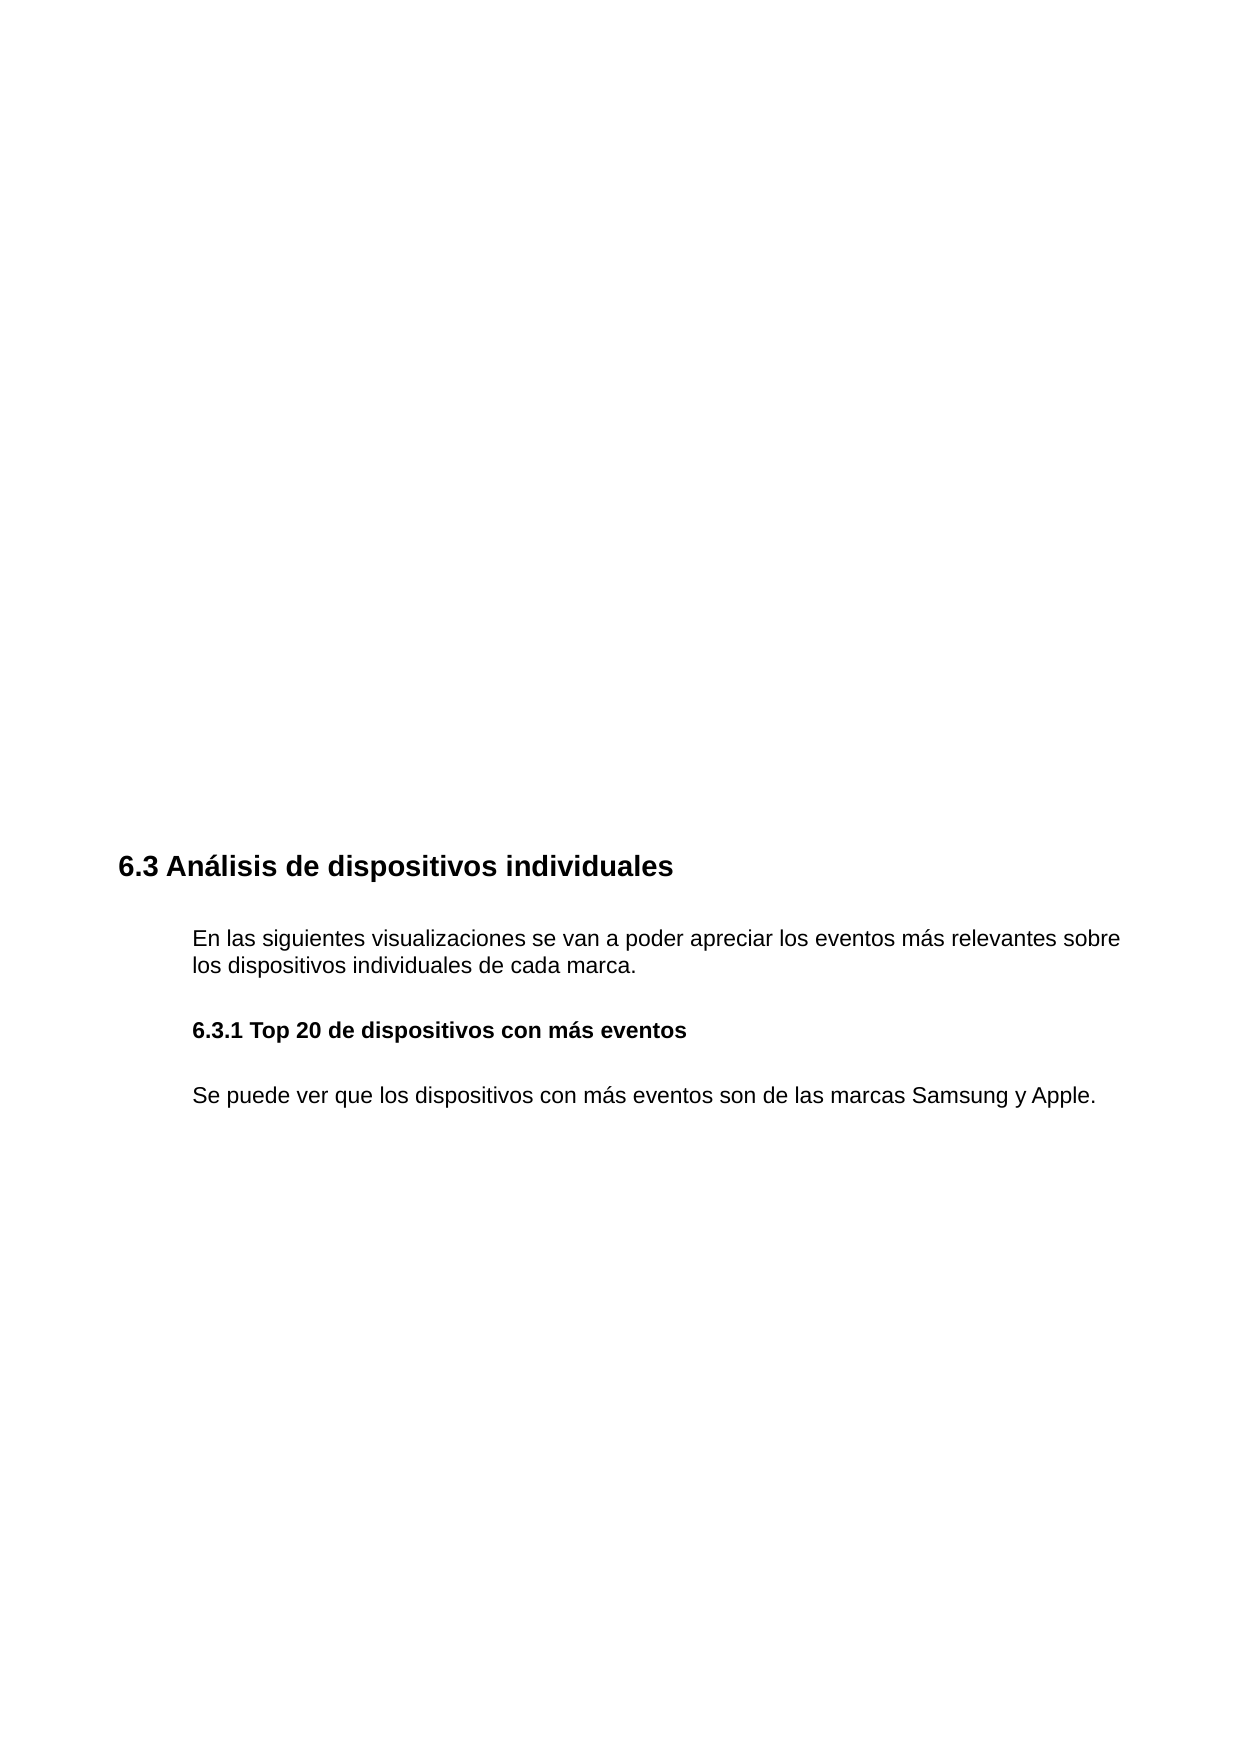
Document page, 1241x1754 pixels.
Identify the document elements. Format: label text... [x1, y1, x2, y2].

text Se puede ver que los dispositivos con más eventos son de las marcas Samsung y Apple. [118, 1082, 1122, 1109]
subtitle 6.3 Análisis de dispositivos individuales [118, 848, 1122, 882]
subtitle 6.3.1 Top 20 de dispositivos con más eventos [118, 1017, 1122, 1044]
text En las siguientes visualizaciones se van a poder apreciar los eventos más relevantes sobre los dispositivos individuales de cada marca. [118, 923, 1122, 978]
